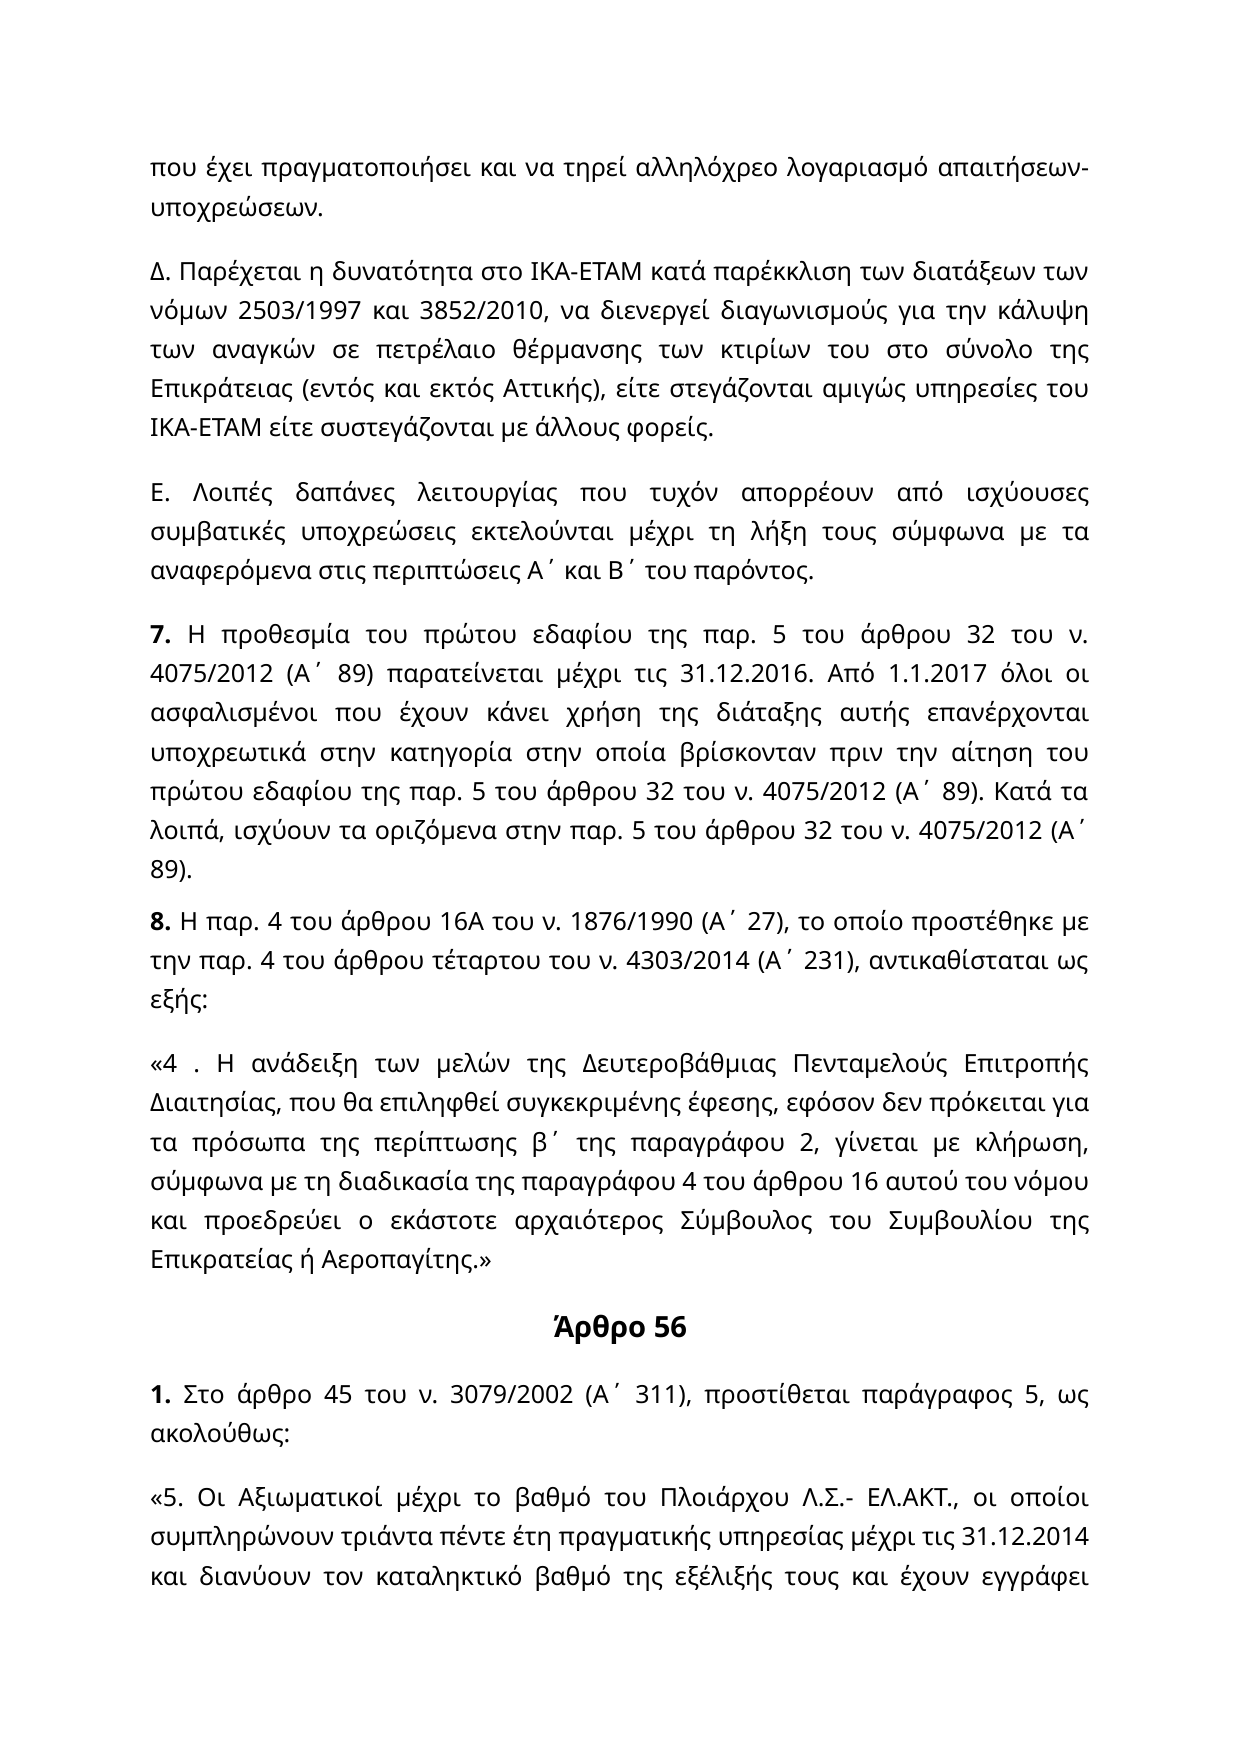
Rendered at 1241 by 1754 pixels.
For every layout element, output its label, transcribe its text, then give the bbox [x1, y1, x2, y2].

text που έχει πραγματοποιήσει και να τηρεί αλληλόχρεο λογαριασμό απαιτήσεων-υποχρεώσεων. [150, 150, 1090, 223]
subtitle Άρθρο 56 [150, 1306, 1090, 1346]
text «5. Οι Αξιωματικοί μέχρι το βαθμό του Πλοιάρχου Λ.Σ.- ΕΛ.ΑΚΤ., οι οποίοι συμπληρώνουν τριάντα πέντε έτη πραγματικής υπηρεσίας μέχρι τις 31.12.2014 και διανύουν τον καταληκτικό βαθμό της εξέλιξής τους και έχουν εγγράφει [150, 1480, 1090, 1592]
text 8. Η παρ. 4 του άρθρου 16Α του ν. 1876/1990 (Α΄ 27), το οποίο προστέθηκε με την παρ. 4 του άρθρου τέταρτου του ν. 4303/2014 (Α΄ 231), αντικαθίσταται ως εξής: [150, 903, 1090, 1016]
text Δ. Παρέχεται η δυνατότητα στο ΙΚΑ-ΕΤΑΜ κατά παρέκκλιση των διατάξεων των νόμων 2503/1997 και 3852/2010, να διενεργεί διαγωνισμούς για την κάλυψη των αναγκών σε πετρέλαιο θέρμανσης των κτιρίων του στο σύνολο της Επικράτειας (εντός και εκτός Αττικής), είτε στεγάζονται αμιγώς υπηρεσίες του ΙΚΑ-ΕΤΑΜ είτε συστεγάζονται με άλλους φορείς. [150, 253, 1090, 444]
text 1. Στο άρθρο 45 του ν. 3079/2002 (Α΄ 311), προστίθεται παράγραφος 5, ως ακολούθως: [150, 1376, 1090, 1450]
text Ε. Λοιπές δαπάνες λειτουργίας που τυχόν απορρέουν από ισχύουσες συμβατικές υποχρεώσεις εκτελούνται μέχρι τη λήξη τους σύμφωνα με τα αναφερόμενα στις περιπτώσεις Α΄ και Β΄ του παρόντος. [150, 474, 1090, 587]
text «4 . Η ανάδειξη των μελών της Δευτεροβάθμιας Πενταμελούς Επιτροπής Διαιτησίας, που θα επιληφθεί συγκεκριμένης έφεσης, εφόσον δεν πρόκειται για τα πρόσωπα της περίπτωσης β΄ της παραγράφου 2, γίνεται με κλήρωση, σύμφωνα με τη διαδικασία της παραγράφου 4 του άρθρου 16 αυτού του νόμου και προεδρεύει ο εκάστοτε αρχαιότερος Σύμβουλος του Συμβουλίου της Επικρατείας ή Αεροπαγίτης.» [150, 1046, 1090, 1276]
text 7. Η προθεσμία του πρώτου εδαφίου της παρ. 5 του άρθρου 32 του ν. 4075/2012 (Α΄ 89) παρατείνεται μέχρι τις 31.12.2016. Από 1.1.2017 όλοι οι ασφαλισμένοι που έχουν κάνει χρήση της διάταξης αυτής επανέρχονται υποχρεωτικά στην κατηγορία στην οποία βρίσκονταν πριν την αίτηση του πρώτου εδαφίου της παρ. 5 του άρθρου 32 του ν. 4075/2012 (Α΄ 89). Κατά τα λοιπά, ισχύουν τα οριζόμενα στην παρ. 5 του άρθρου 32 του ν. 4075/2012 (Α΄ 89). [150, 617, 1090, 886]
